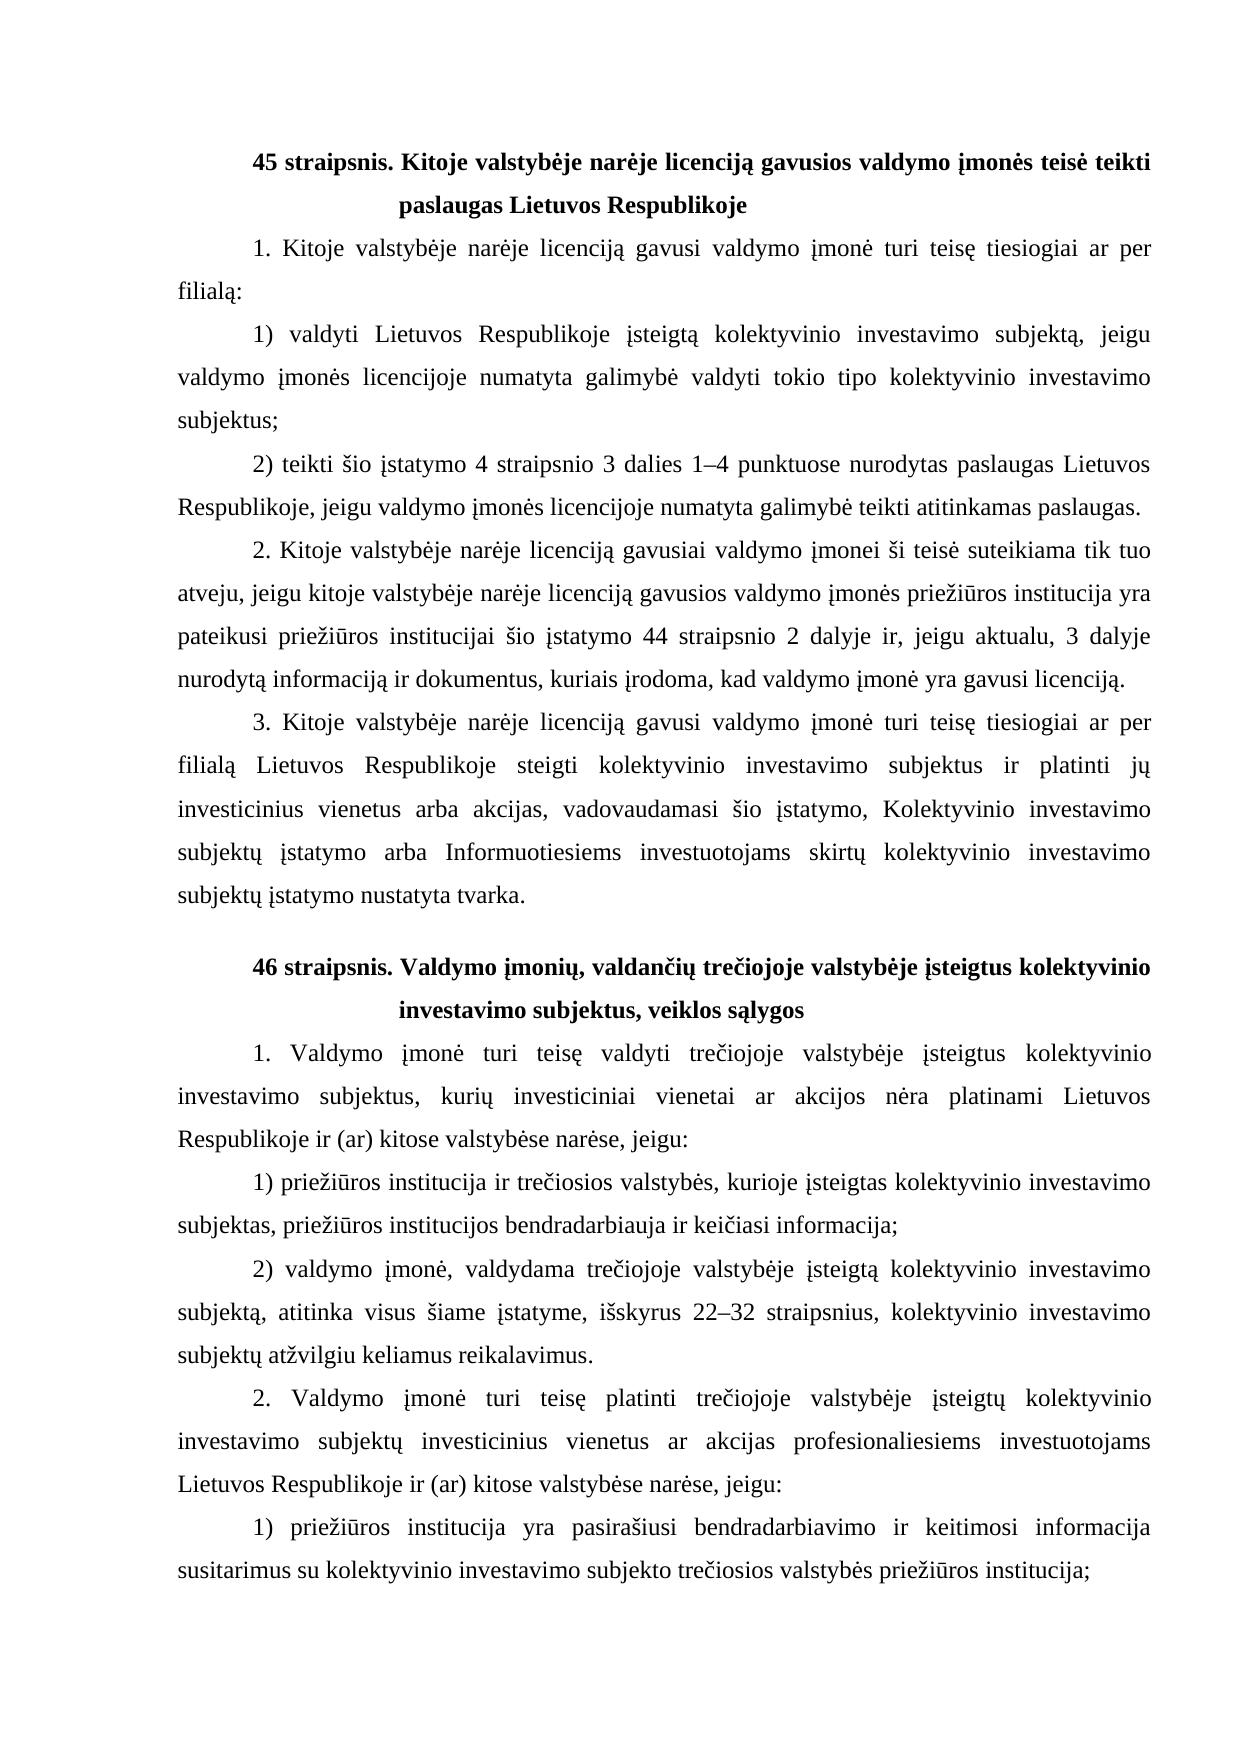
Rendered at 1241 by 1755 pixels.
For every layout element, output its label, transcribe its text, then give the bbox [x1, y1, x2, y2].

text 1. Kitoje valstybėje narėje licenciją gavusi valdymo įmonė turi teisę tiesiogiai ar per filialą: [177, 233, 1152, 305]
text 1) priežiūros institucija yra pasirašiusi bendradarbiavimo ir keitimosi informacija susitarimus su kolektyvinio investavimo subjekto trečiosios valstybės priežiūros institucija; [177, 1512, 1152, 1584]
text 3. Kitoje valstybėje narėje licenciją gavusi valdymo įmonė turi teisę tiesiogiai ar per filialą Lietuvos Respublikoje steigti kolektyvinio investavimo subjektus ir platinti jų investicinius vienetus arba akcijas, vadovaudamasi šio įstatymo, Kolektyvinio investavimo subjektų įstatymo arba Informuotiesiems investuotojams skirtų kolektyvinio investavimo subjektų įstatymo nustatyta tvarka. [177, 707, 1152, 909]
text 46 straipsnis. Valdymo įmonių, valdančių trečiojoje valstybėje įsteigtus kolektyvinio investavimo subjektus, veiklos sąlygos [252, 952, 1152, 1024]
text 2) teikti šio įstatymo 4 straipsnio 3 dalies 1–4 punktuose nurodytas paslaugas Lietuvos Respublikoje, jeigu valdymo įmonės licencijoje numatyta galimybė teikti atitinkamas paslaugas. [177, 449, 1152, 521]
text 1) priežiūros institucija ir trečiosios valstybės, kurioje įsteigtas kolektyvinio investavimo subjektas, priežiūros institucijos bendradarbiauja ir keičiasi informacija; [177, 1167, 1152, 1239]
text 1. Valdymo įmonė turi teisę valdyti trečiojoje valstybėje įsteigtus kolektyvinio investavimo subjektus, kurių investiciniai vienetai ar akcijos nėra platinami Lietuvos Respublikoje ir (ar) kitose valstybėse narėse, jeigu: [177, 1038, 1152, 1153]
text 45 straipsnis. Kitoje valstybėje narėje licenciją gavusios valdymo įmonės teisė teikti paslaugas Lietuvos Respublikoje [252, 147, 1152, 219]
text 1) valdyti Lietuvos Respublikoje įsteigtą kolektyvinio investavimo subjektą, jeigu valdymo įmonės licencijoje numatyta galimybė valdyti tokio tipo kolektyvinio investavimo subjektus; [177, 319, 1152, 434]
text 2. Kitoje valstybėje narėje licenciją gavusiai valdymo įmonei ši teisė suteikiama tik tuo atveju, jeigu kitoje valstybėje narėje licenciją gavusios valdymo įmonės priežiūros institucija yra pateikusi priežiūros institucijai šio įstatymo 44 straipsnio 2 dalyje ir, jeigu aktualu, 3 dalyje nurodytą informaciją ir dokumentus, kuriais įrodoma, kad valdymo įmonė yra gavusi licenciją. [177, 535, 1152, 693]
text 2) valdymo įmonė, valdydama trečiojoje valstybėje įsteigtą kolektyvinio investavimo subjektą, atitinka visus šiame įstatyme, išskyrus 22–32 straipsnius, kolektyvinio investavimo subjektų atžvilgiu keliamus reikalavimus. [177, 1254, 1152, 1369]
text 2. Valdymo įmonė turi teisę platinti trečiojoje valstybėje įsteigtų kolektyvinio investavimo subjektų investicinius vienetus ar akcijas profesionaliesiems investuotojams Lietuvos Respublikoje ir (ar) kitose valstybėse narėse, jeigu: [177, 1383, 1152, 1498]
